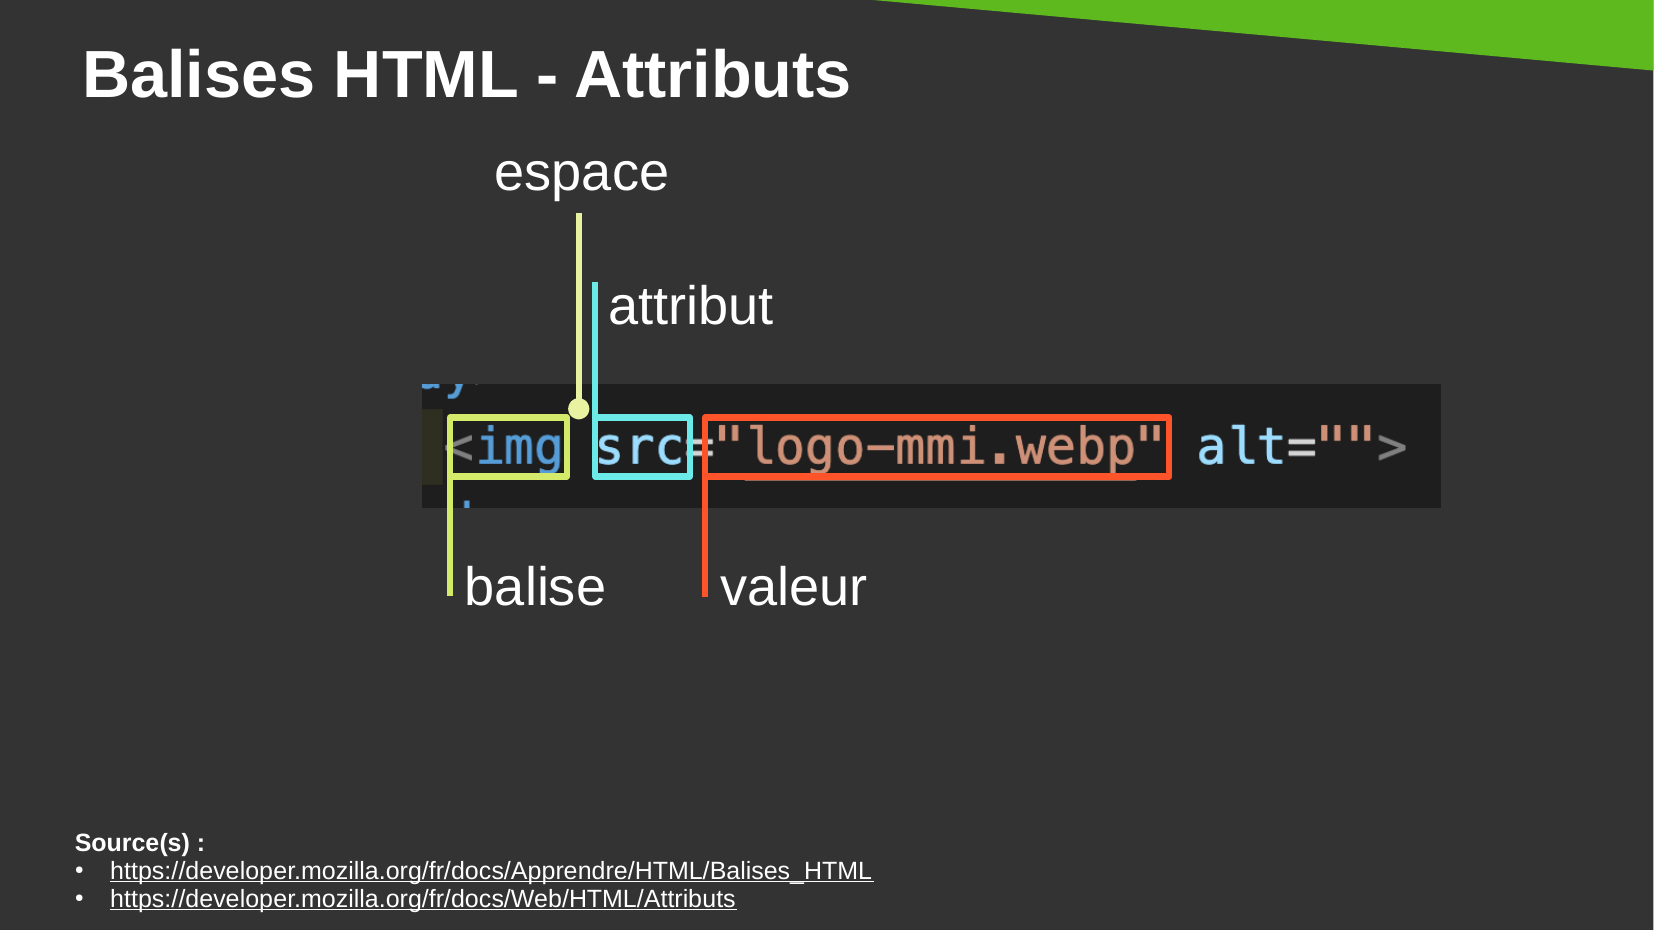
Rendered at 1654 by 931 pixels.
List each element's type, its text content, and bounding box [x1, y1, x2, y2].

title valeur [720, 556, 1141, 619]
picture [422, 384, 576, 508]
picture [453, 421, 564, 473]
picture [708, 421, 1166, 473]
text_box [873, 0, 1654, 71]
picture [453, 384, 1441, 508]
text_box Source(s) : https://developer.mozilla.org/fr/docs/Apprendre/HTML/Balises_HTML https://developer.mozilla.org/fr/docs/Web/HTML/Attributs [60, 821, 1546, 921]
title attribut [608, 276, 1029, 339]
title balise [464, 556, 650, 619]
title Balises HTML - Attributs [82, 37, 1571, 114]
title espace [372, 141, 793, 204]
picture [598, 421, 687, 473]
